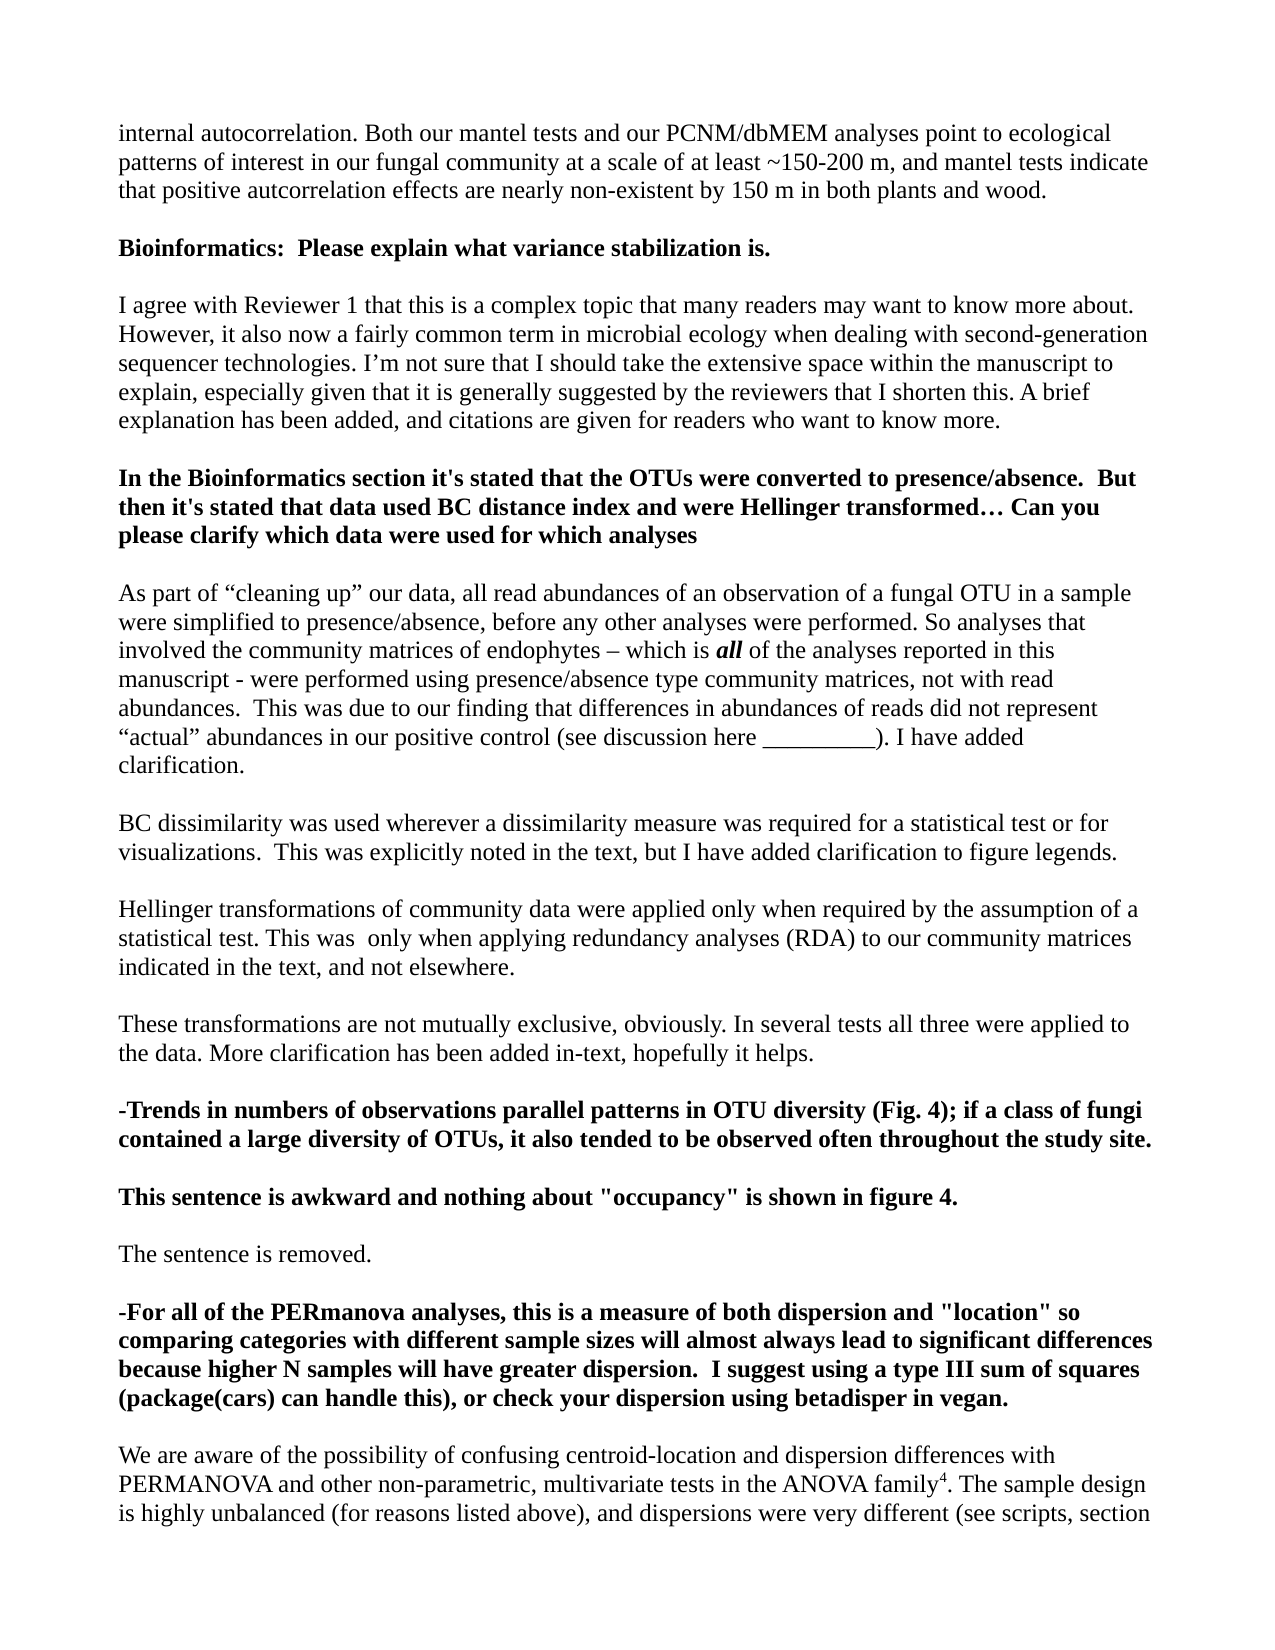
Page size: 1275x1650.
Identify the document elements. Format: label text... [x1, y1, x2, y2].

text Hellinger transformations of community data were applied only when required by the assumption of a statistical test. This was only when applying redundancy analyses (RDA) to our community matrices indicated in the text, and not elsewhere. [118, 894, 1157, 981]
text The sentence is removed. [118, 1239, 1157, 1268]
text Bioinformatics: Please explain what variance stabilization is. [118, 204, 1157, 262]
text -Trends in numbers of observations parallel patterns in OTU diversity (Fig. 4); if a class of fungi contained a large diversity of OTUs, it also tended to be observed often throughout the study site. This sentence is awkward and nothing about "occupancy" is shown in figure 4. [118, 1067, 1157, 1211]
text We are aware of the possibility of confusing centroid-location and dispersion differences with PERMANOVA and other non-parametric, multivariate tests in the ANOVA family4. The sample design is highly unbalanced (for reasons listed above), and dispersions were very different (see scripts, section [118, 1441, 1157, 1527]
text BC dissimilarity was used wherever a dissimilarity measure was required for a statistical test or for visualizations. This was explicitly noted in the text, but I have added clarification to figure legends. [118, 808, 1157, 866]
text These transformations are not mutually exclusive, obviously. In several tests all three were applied to the data. More clarification has been added in-text, hopefully it helps. [118, 1009, 1157, 1067]
text internal autocorrelation. Both our mantel tests and our PCNM/dbMEM analyses point to ecological patterns of interest in our fungal community at a scale of at least ~150-200 m, and mantel tests indicate that positive autcorrelation effects are nearly non-existent by 150 m in both plants and wood. [118, 118, 1157, 204]
text -For all of the PERmanova analyses, this is a measure of both dispersion and "location" so comparing categories with different sample sizes will almost always lead to significant differences because higher N samples will have greater dispersion. I suggest using a type III sum of squares (package(cars) can handle this), or check your dispersion using betadisper in vegan. [118, 1268, 1157, 1441]
text As part of “cleaning up” our data, all read abundances of an observation of a fungal OTU in a sample were simplified to presence/absence, before any other analyses were performed. So analyses that involved the community matrices of endophytes – which is all of the analyses reported in this manuscript - were performed using presence/absence type community matrices, not with read abundances. This was due to our finding that differences in abundances of reads did not represent “actual” abundances in our positive control (see discussion here _________). I have added clarification. [118, 578, 1157, 779]
text I agree with Reviewer 1 that this is a complex topic that many readers may want to know more about. However, it also now a fairly common term in microbial ecology when dealing with second-generation sequencer technologies. I’m not sure that I should take the extensive space within the manuscript to explain, especially given that it is generally suggested by the reviewers that I shorten this. A brief explanation has been added, and citations are given for readers who want to know more. In the Bioinformatics section it's stated that the OTUs were converted to presence/absence. But then it's stated that data used BC distance index and were Hellinger transformed… Can you please clarify which data were used for which analyses [118, 291, 1157, 549]
